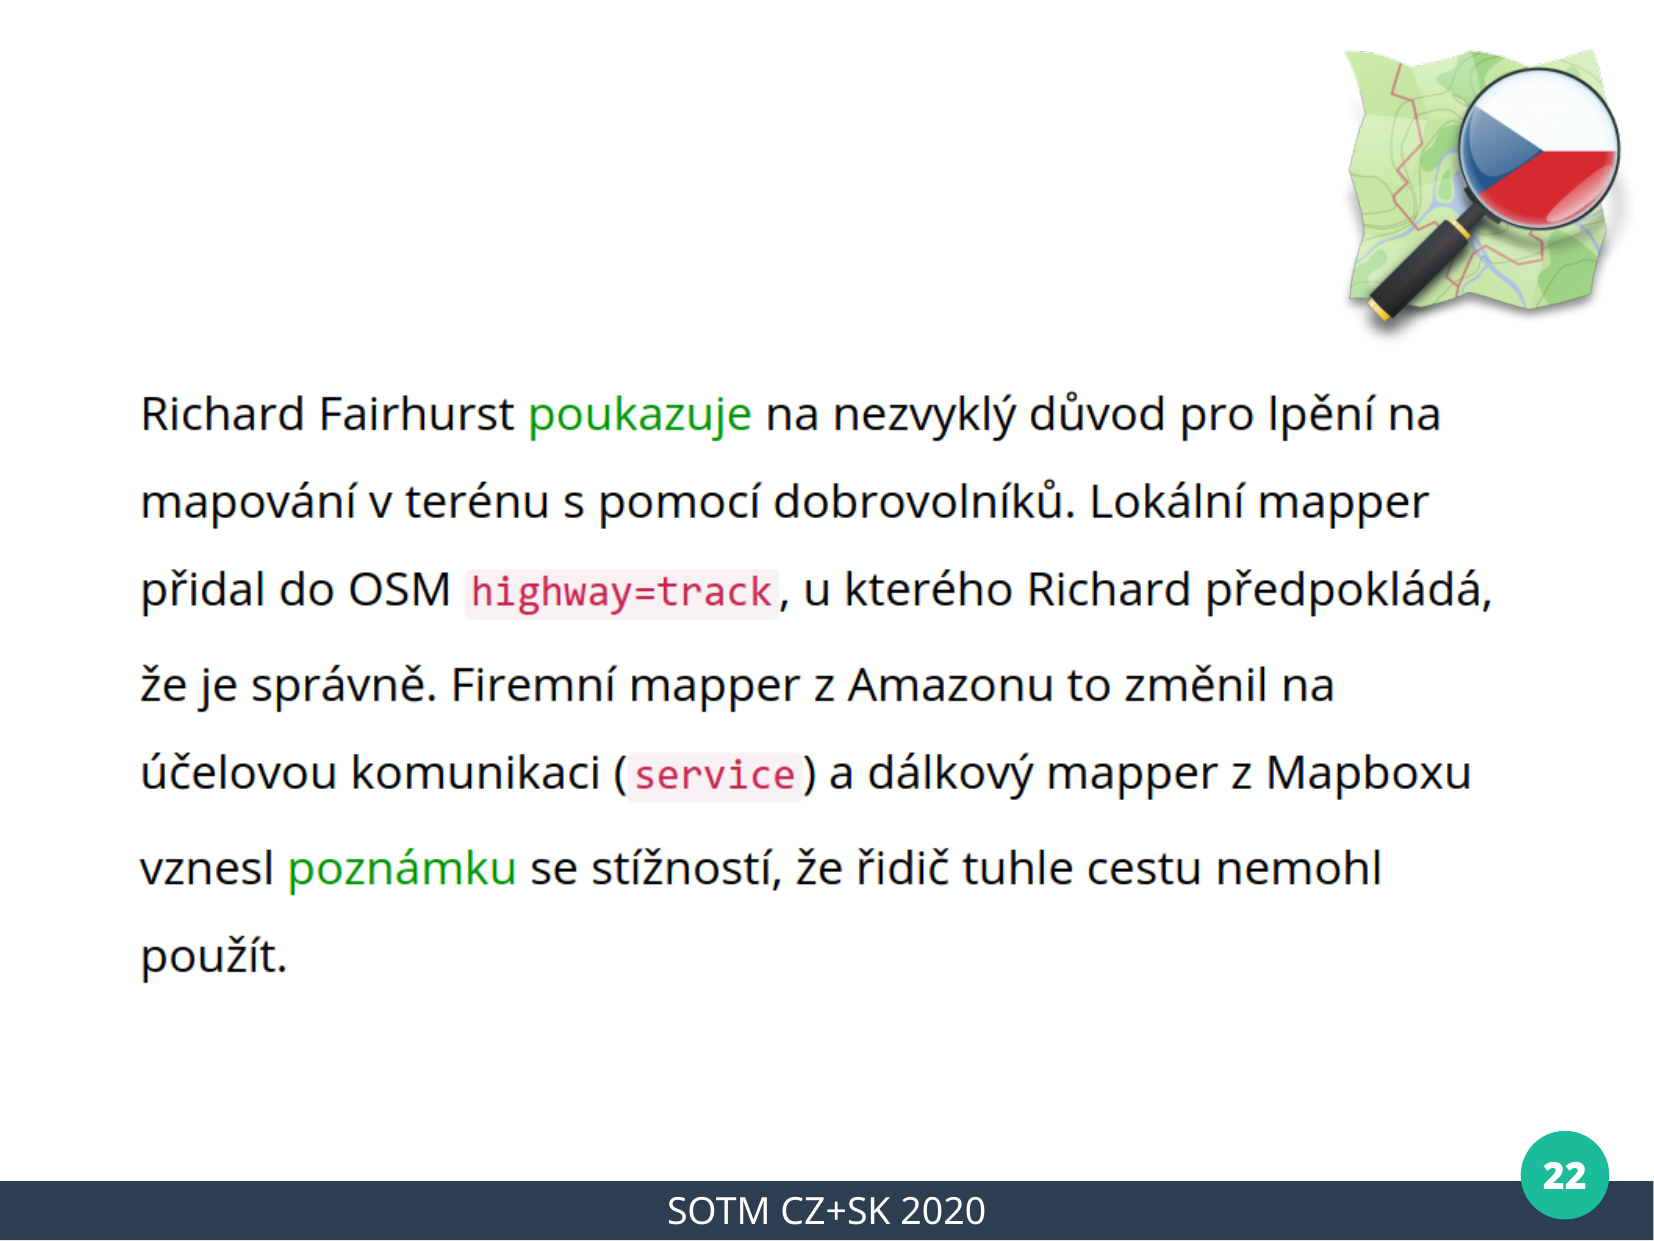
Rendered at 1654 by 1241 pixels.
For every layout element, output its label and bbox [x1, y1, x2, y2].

picture [1334, 49, 1635, 350]
picture [129, 377, 1507, 991]
